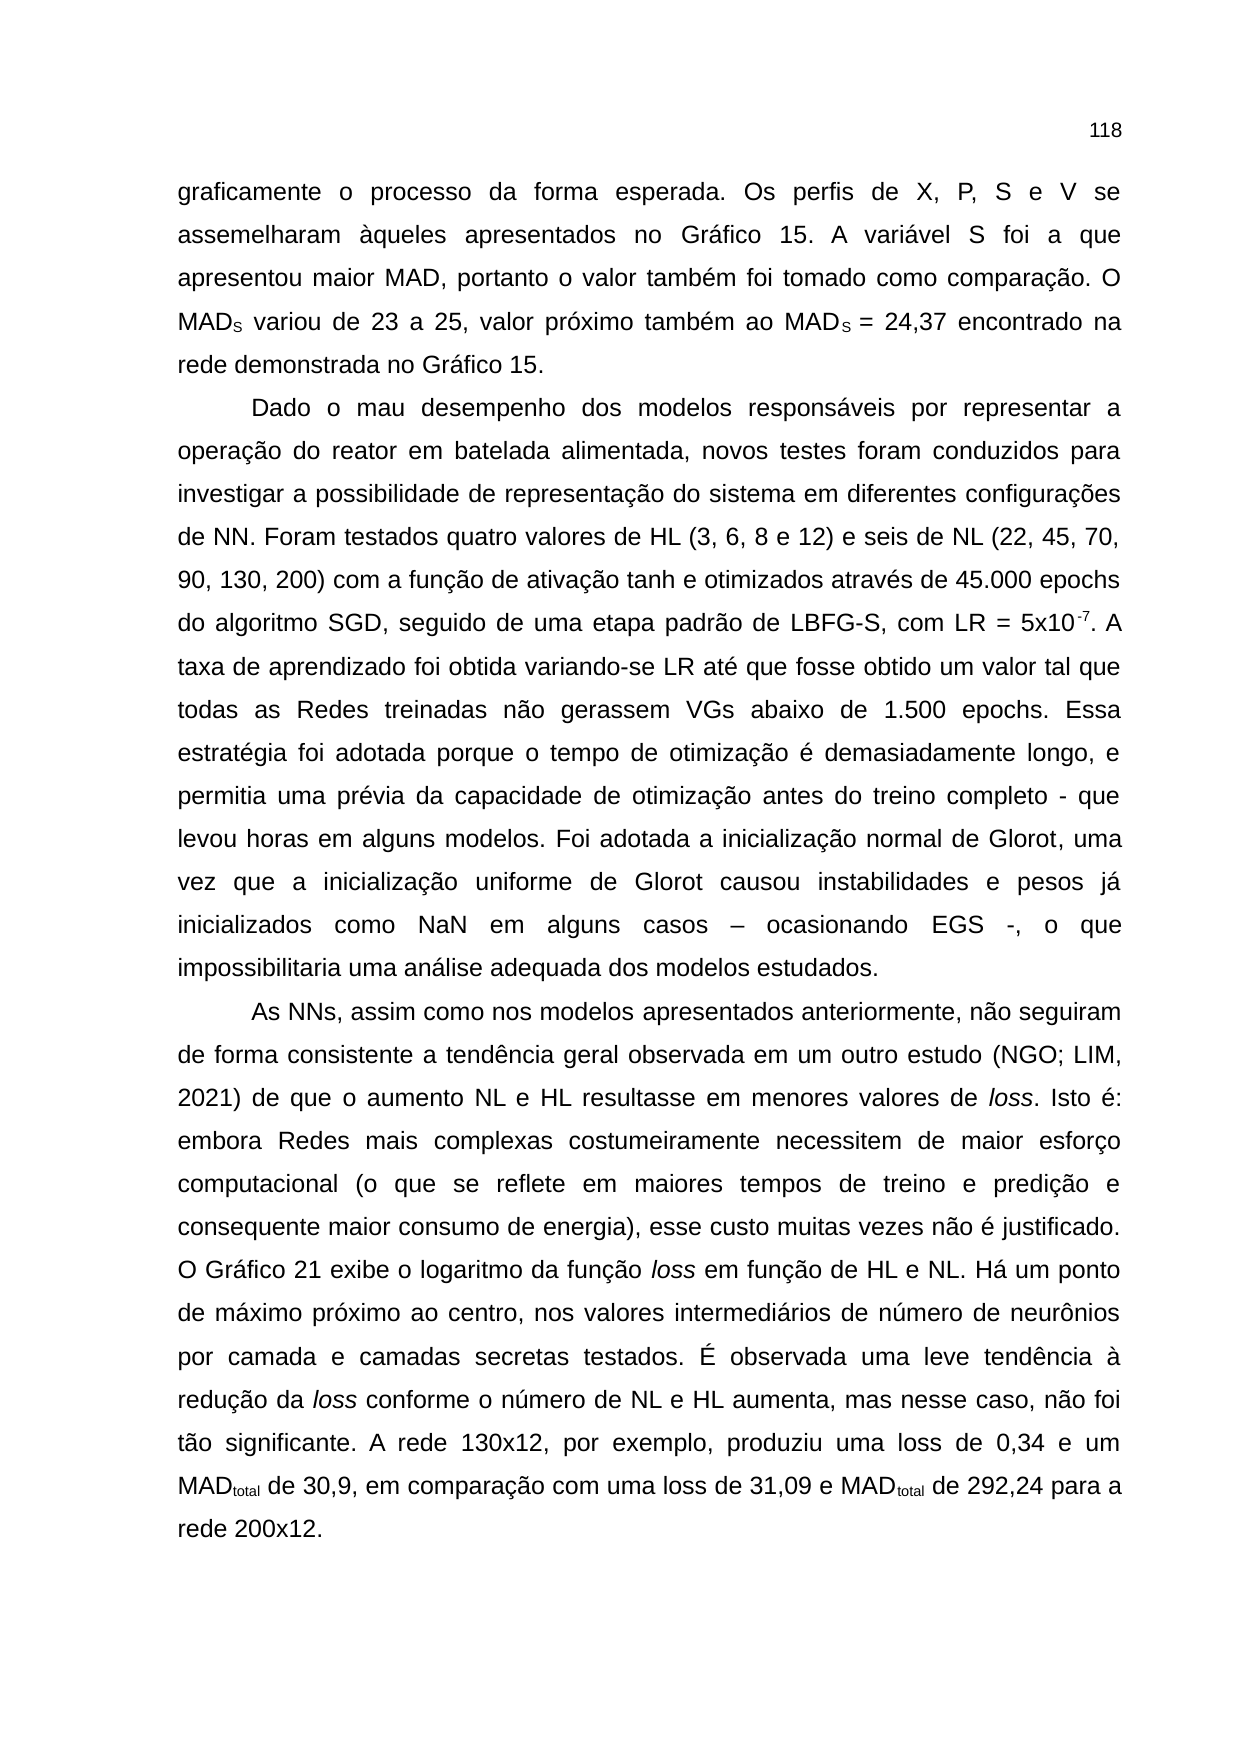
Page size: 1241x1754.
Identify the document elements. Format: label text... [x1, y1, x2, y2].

text As NNs, assim como nos modelos apresentados anteriormente, não seguiram de forma consistente a tendência geral observada em um outro estudo (NGO; LIM, 2021) de que o aumento NL e HL resultasse em menores valores de loss. Isto é: embora Redes mais complexas costumeiramente necessitem de maior esforço computacional (o que se reflete em maiores tempos de treino e predição e consequente maior consumo de energia), esse custo muitas vezes não é justificado. O Gráfico 21 exibe o logaritmo da função loss em função de HL e NL. Há um ponto de máximo próximo ao centro, nos valores intermediários de número de neurônios por camada e camadas secretas testados. É observada uma leve tendência à redução da loss conforme o número de NL e HL aumenta, mas nesse caso, não foi tão significante. A rede 130x12, por exemplo, produziu uma loss de 0,34 e um MADtotal de 30,9, em comparação com uma loss de 31,09 e MADtotal de 292,24 para a rede 200x12. [177, 996, 1122, 1543]
text graficamente o processo da forma esperada. Os perfis de X, P, S e V se assemelharam àqueles apresentados no Gráfico 15. A variável S foi a que apresentou maior MAD, portanto o valor também foi tomado como comparação. O MADS variou de 23 a 25, valor próximo também ao MADS = 24,37 encontrado na rede demonstrada no Gráfico 15. [177, 177, 1122, 378]
text Dado o mau desempenho dos modelos responsáveis por representar a operação do reator em batelada alimentada, novos testes foram conduzidos para investigar a possibilidade de representação do sistema em diferentes configurações de NN. Foram testados quatro valores de HL (3, 6, 8 e 12) e seis de NL (22, 45, 70, 90, 130, 200) com a função de ativação tanh e otimizados através de 45.000 epochs do algoritmo SGD, seguido de uma etapa padrão de LBFG-S, com LR = 5x10-7. A taxa de aprendizado foi obtida variando-se LR até que fosse obtido um valor tal que todas as Redes treinadas não gerassem VGs abaixo de 1.500 epochs. Essa estratégia foi adotada porque o tempo de otimização é demasiadamente longo, e permitia uma prévia da capacidade de otimização antes do treino completo - que levou horas em alguns modelos. Foi adotada a inicialização normal de Glorot, uma vez que a inicialização uniforme de Glorot causou instabilidades e pesos já inicializados como NaN em alguns casos – ocasionando EGS -, o que impossibilitaria uma análise adequada dos modelos estudados. [177, 393, 1122, 982]
